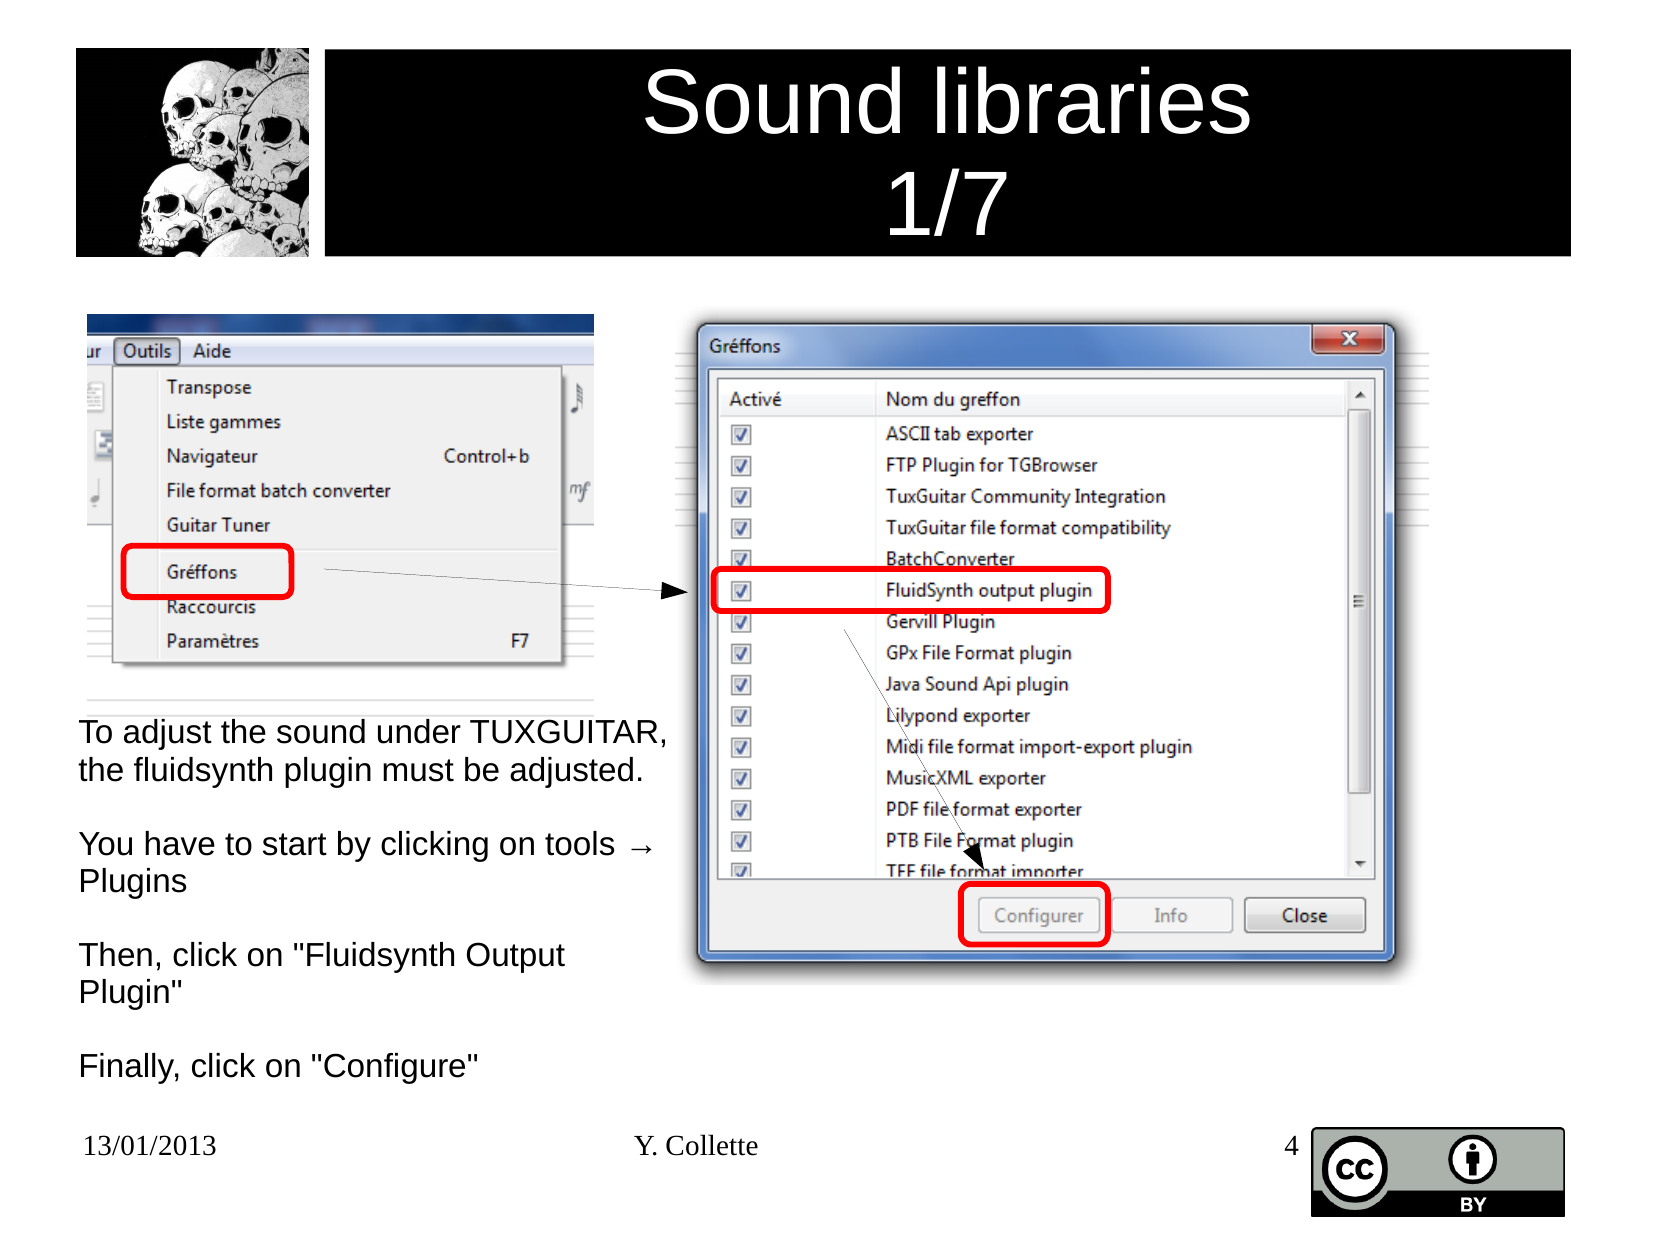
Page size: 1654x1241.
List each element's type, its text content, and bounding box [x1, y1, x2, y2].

title Sound libraries 1/7 [324, 49, 1571, 257]
text_box To adjust the sound under TUXGUITAR, the fluidsynth plugin must be adjusted. You have to start by clicking on tools → Plugins Then, click on "Fluidsynth Output Plugin" Finally, click on "Configure" [63, 706, 685, 1092]
picture [675, 306, 1429, 985]
picture [1311, 1127, 1565, 1217]
picture [87, 314, 594, 706]
picture [76, 48, 309, 257]
